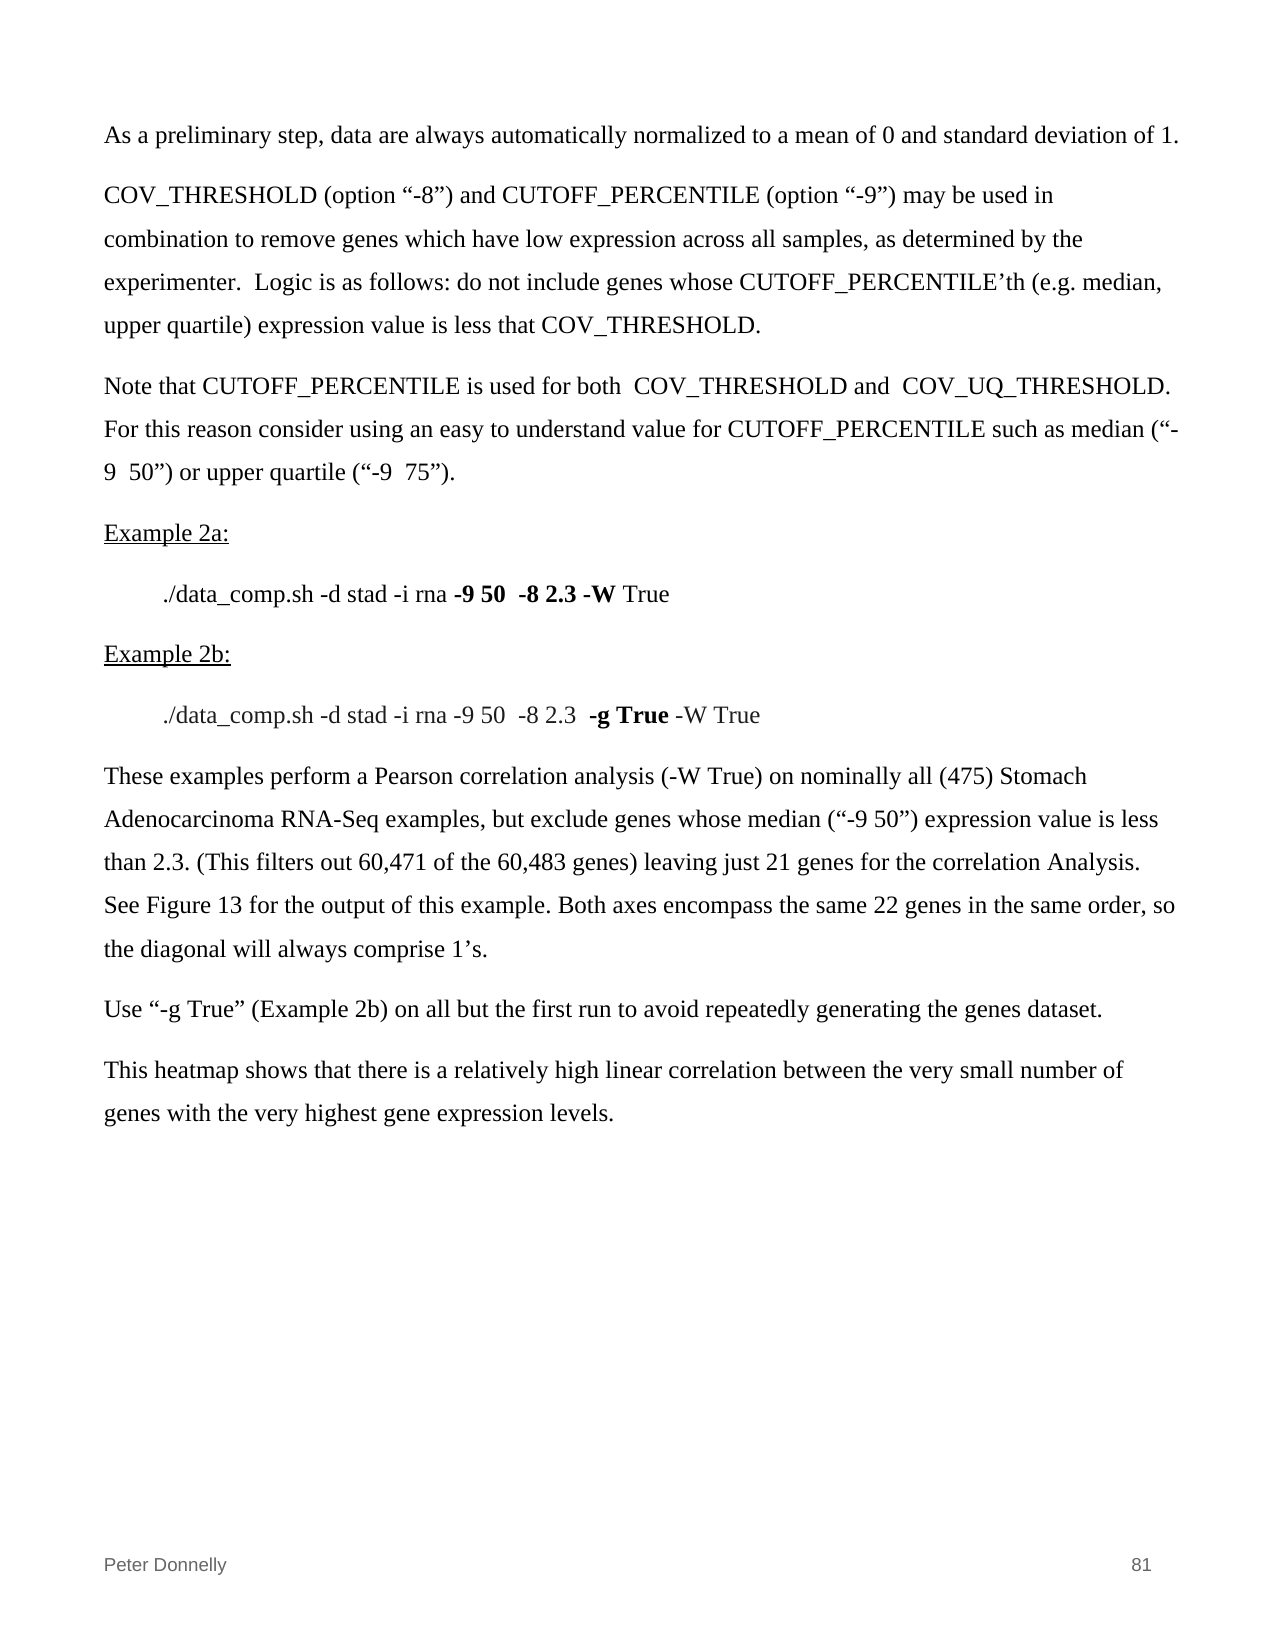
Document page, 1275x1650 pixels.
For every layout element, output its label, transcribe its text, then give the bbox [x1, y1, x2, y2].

text Example 2b: [103, 639, 1181, 668]
text COV_THRESHOLD (option “-8”) and CUTOFF_PERCENTILE (option “-9”) may be used in combination to remove genes which have low expression across all samples, as determined by the experimenter. Logic is as follows: do not include genes whose CUTOFF_PERCENTILE’th (e.g. median, upper quartile) expression value is less that COV_THRESHOLD. [103, 181, 1181, 339]
text ./data_comp.sh -d stad -i rna -9 50 -8 2.3 -g True -W True [162, 700, 1181, 729]
text As a preliminary step, data are always automatically normalized to a mean of 0 and standard deviation of 1. [103, 120, 1181, 148]
text Example 2a: [103, 518, 1181, 547]
text Note that CUTOFF_PERCENTILE is used for both COV_THRESHOLD and COV_UQ_THRESHOLD. For this reason consider using an easy to understand value for CUTOFF_PERCENTILE such as median (“-9 50”) or upper quartile (“-9 75”). [103, 371, 1181, 486]
text These examples perform a Pearson correlation analysis (-W True) on nominally all (475) Stomach Adenocarcinoma RNA-Seq examples, but exclude genes whose median (“-9 50”) expression value is less than 2.3. (This filters out 60,471 of the 60,483 genes) leaving just 21 genes for the correlation Analysis. See Figure 13 for the output of this example. Both axes encompass the same 22 genes in the same order, so the diagonal will always comprise 1’s. [103, 761, 1181, 962]
text ./data_comp.sh -d stad -i rna -9 50 -8 2.3 -W True [162, 579, 1181, 607]
text This heatmap shows that there is a relatively high linear correlation between the very small number of genes with the very highest gene expression levels. [103, 1055, 1181, 1127]
text Use “-g True” (Example 2b) on all but the first run to avoid repeatedly generating the genes dataset. [103, 994, 1181, 1023]
